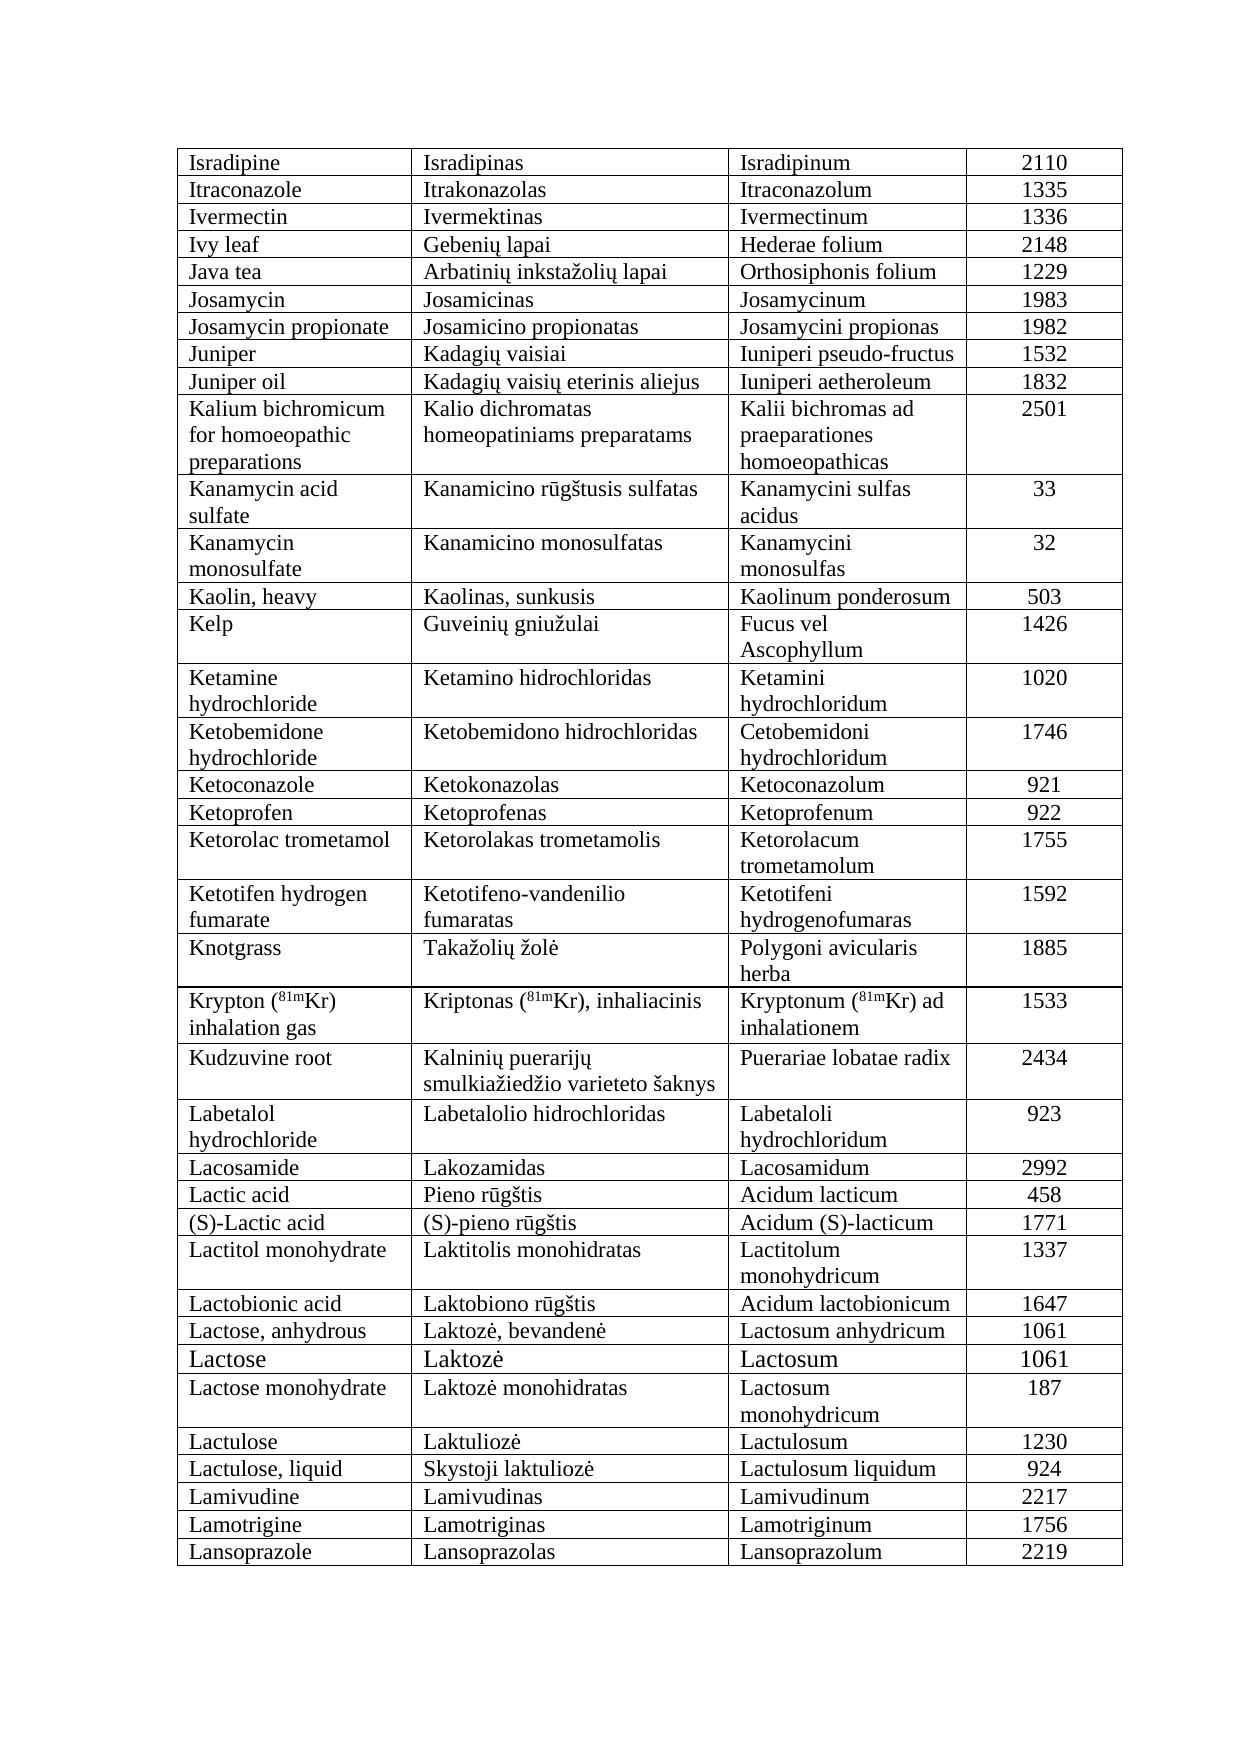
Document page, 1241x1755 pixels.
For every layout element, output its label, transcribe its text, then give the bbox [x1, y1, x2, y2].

table_cell Krypton (81mKr) inhalation gas [178, 988, 411, 1043]
table_cell Kryptonum (81mKr) ad inhalationem [729, 988, 966, 1043]
table_cell Lacosamide [178, 1154, 411, 1180]
table_cell Lactic acid [178, 1181, 411, 1207]
table_cell Kelp [178, 610, 411, 663]
table_cell Lactulose, liquid [178, 1455, 411, 1482]
table_cell 32 [967, 529, 1122, 582]
table_cell 922 [967, 799, 1122, 825]
table_cell Lakozamidas [412, 1154, 728, 1180]
table_cell 1230 [967, 1428, 1122, 1454]
table_cell 923 [967, 1100, 1122, 1153]
table_cell Lacosamidum [729, 1154, 966, 1180]
table_cell Laktitolis monohidratas [412, 1236, 728, 1289]
table_cell Kanamycin monosulfate [178, 529, 411, 582]
table_cell Skystoji laktuliozė [412, 1455, 728, 1482]
table_cell Kaolinum ponderosum [729, 583, 966, 609]
table_cell 1771 [967, 1209, 1122, 1235]
table_cell Josamycinum [729, 286, 966, 312]
table_cell Acidum lacticum [729, 1181, 966, 1207]
table_cell Lactose, anhydrous [178, 1317, 411, 1343]
table_cell 1755 [967, 826, 1122, 879]
table_cell 1229 [967, 258, 1122, 284]
table_cell Kriptonas (81mKr), inhaliacinis [412, 988, 728, 1043]
table_cell Lactose monohydrate [178, 1374, 411, 1427]
table_cell Juniper oil [178, 368, 411, 394]
table_cell 1885 [967, 934, 1122, 986]
table_cell Ketotifeno-vandenilio fumaratas [412, 880, 728, 933]
table_cell Ketobemidone hydrochloride [178, 718, 411, 770]
table_cell Iuniperi pseudo-fructus [729, 340, 966, 367]
table_cell Kalio dichromatas homeopatiniams preparatams [412, 395, 728, 474]
table_cell Josamicino propionatas [412, 313, 728, 339]
table_cell Ivy leaf [178, 231, 411, 257]
table_cell Lansoprazolum [729, 1539, 966, 1565]
table_cell Ketorolakas trometamolis [412, 826, 728, 879]
table_cell Labetalolio hidrochloridas [412, 1100, 728, 1153]
table_cell Lamivudine [178, 1483, 411, 1509]
table_cell Ketokonazolas [412, 771, 728, 798]
table_cell Lansoprazole [178, 1539, 411, 1565]
table_cell Ivermectinum [729, 204, 966, 230]
table_cell 1647 [967, 1290, 1122, 1316]
table_cell Kaolinas, sunkusis [412, 583, 728, 609]
table_cell Kanamicino rūgštusis sulfatas [412, 475, 728, 528]
table_cell Lamotriginum [729, 1511, 966, 1537]
table_cell Juniper [178, 340, 411, 367]
table_cell Josamycini propionas [729, 313, 966, 339]
table_cell Lactitolum monohydricum [729, 1236, 966, 1289]
table_cell Ketamine hydrochloride [178, 664, 411, 717]
table_cell Lactulose [178, 1428, 411, 1454]
table_cell Ketamino hidrochloridas [412, 664, 728, 717]
table_cell Ivermectin [178, 204, 411, 230]
table_cell 1756 [967, 1511, 1122, 1537]
table_cell Itraconazole [178, 176, 411, 202]
table_cell Lactulosum [729, 1428, 966, 1454]
table_cell 503 [967, 583, 1122, 609]
table_cell Ketoprofen [178, 799, 411, 825]
table_cell Polygoni avicularis herba [729, 934, 966, 986]
table_cell 1061 [967, 1345, 1122, 1373]
table_cell Kadagių vaisiai [412, 340, 728, 367]
table_cell Isradipinum [729, 149, 966, 175]
table_cell 1336 [967, 204, 1122, 230]
table_cell 33 [967, 475, 1122, 528]
table_cell 1020 [967, 664, 1122, 717]
table_cell Laktobiono rūgštis [412, 1290, 728, 1316]
table_cell Kalium bichromicum for homoeopathic preparations [178, 395, 411, 474]
table_cell Ketamini hydrochloridum [729, 664, 966, 717]
table_cell 2148 [967, 231, 1122, 257]
table_cell Itraconazolum [729, 176, 966, 202]
table_cell Ketotifen hydrogen fumarate [178, 880, 411, 933]
table_cell Isradipinas [412, 149, 728, 175]
table_cell Lactitol monohydrate [178, 1236, 411, 1289]
table_cell Takažolių žolė [412, 934, 728, 986]
table_cell Labetaloli hydrochloridum [729, 1100, 966, 1153]
table_cell Laktozė [412, 1345, 728, 1373]
table_cell 1532 [967, 340, 1122, 367]
table_cell Ketobemidono hidrochloridas [412, 718, 728, 770]
table_cell Itrakonazolas [412, 176, 728, 202]
table_cell Puerariae lobatae radix [729, 1044, 966, 1099]
table_cell Kanamycini monosulfas [729, 529, 966, 582]
table_cell Java tea [178, 258, 411, 284]
table_cell Lamotrigine [178, 1511, 411, 1537]
table_cell Fucus vel Ascophyllum [729, 610, 966, 663]
table_cell Arbatinių inkstažolių lapai [412, 258, 728, 284]
table_cell Gebenių lapai [412, 231, 728, 257]
table_cell Lansoprazolas [412, 1539, 728, 1565]
table_cell 924 [967, 1455, 1122, 1482]
table_cell Kalninių puerarijų smulkiažiedžio varieteto šaknys [412, 1044, 728, 1099]
table_cell Ketorolacum trometamolum [729, 826, 966, 879]
table_cell 1983 [967, 286, 1122, 312]
table_cell 1982 [967, 313, 1122, 339]
table_cell 458 [967, 1181, 1122, 1207]
table_cell (S)-Lactic acid [178, 1209, 411, 1235]
table_cell Kalii bichromas ad praeparationes homoeopathicas [729, 395, 966, 474]
table_cell Ketoconazolum [729, 771, 966, 798]
table_cell 1337 [967, 1236, 1122, 1289]
table_cell Kaolin, heavy [178, 583, 411, 609]
table_cell (S)-pieno rūgštis [412, 1209, 728, 1235]
table_cell Kanamycini sulfas acidus [729, 475, 966, 528]
table_cell Lamotriginas [412, 1511, 728, 1537]
table_cell Orthosiphonis folium [729, 258, 966, 284]
table_cell 2992 [967, 1154, 1122, 1180]
table_cell 1746 [967, 718, 1122, 770]
table_cell Laktozė, bevandenė [412, 1317, 728, 1343]
table_cell Lactosum monohydricum [729, 1374, 966, 1427]
table_cell Lactosum anhydricum [729, 1317, 966, 1343]
table_cell 1426 [967, 610, 1122, 663]
table_cell 1061 [967, 1317, 1122, 1343]
table_cell 921 [967, 771, 1122, 798]
table_cell Josamycin propionate [178, 313, 411, 339]
table_cell Lactosum [729, 1345, 966, 1373]
table_cell 2219 [967, 1539, 1122, 1565]
table_cell Ketoconazole [178, 771, 411, 798]
table_cell Kadagių vaisių eterinis aliejus [412, 368, 728, 394]
table_cell Kanamycin acid sulfate [178, 475, 411, 528]
table_cell Cetobemidoni hydrochloridum [729, 718, 966, 770]
table_cell Isradipine [178, 149, 411, 175]
table_cell Guveinių gniužulai [412, 610, 728, 663]
table_cell 1592 [967, 880, 1122, 933]
table_cell Josamicinas [412, 286, 728, 312]
table_cell Lamivudinas [412, 1483, 728, 1509]
table_cell Hederae folium [729, 231, 966, 257]
table_cell 1832 [967, 368, 1122, 394]
table_cell Lactulosum liquidum [729, 1455, 966, 1482]
table_cell Ivermektinas [412, 204, 728, 230]
table_cell Ketoprofenas [412, 799, 728, 825]
table_cell 2501 [967, 395, 1122, 474]
table_cell 1335 [967, 176, 1122, 202]
table_cell Laktozė monohidratas [412, 1374, 728, 1427]
table_cell 2217 [967, 1483, 1122, 1509]
table_cell Acidum lactobionicum [729, 1290, 966, 1316]
table_cell Laktuliozė [412, 1428, 728, 1454]
table_cell 2434 [967, 1044, 1122, 1099]
table_cell Lamivudinum [729, 1483, 966, 1509]
table_cell Knotgrass [178, 934, 411, 986]
table_cell Ketoprofenum [729, 799, 966, 825]
table_cell Ketotifeni hydrogenofumaras [729, 880, 966, 933]
table_cell Josamycin [178, 286, 411, 312]
table_cell 1533 [967, 988, 1122, 1043]
table_cell Kudzuvine root [178, 1044, 411, 1099]
table_cell 2110 [967, 149, 1122, 175]
table_cell Iuniperi aetheroleum [729, 368, 966, 394]
table_cell Kanamicino monosulfatas [412, 529, 728, 582]
table_cell Lactobionic acid [178, 1290, 411, 1316]
table_cell Pieno rūgštis [412, 1181, 728, 1207]
table_cell Ketorolac trometamol [178, 826, 411, 879]
table_cell Lactose [178, 1345, 411, 1373]
table_cell 187 [967, 1374, 1122, 1427]
table_cell Acidum (S)-lacticum [729, 1209, 966, 1235]
table_cell Labetalol hydrochloride [178, 1100, 411, 1153]
